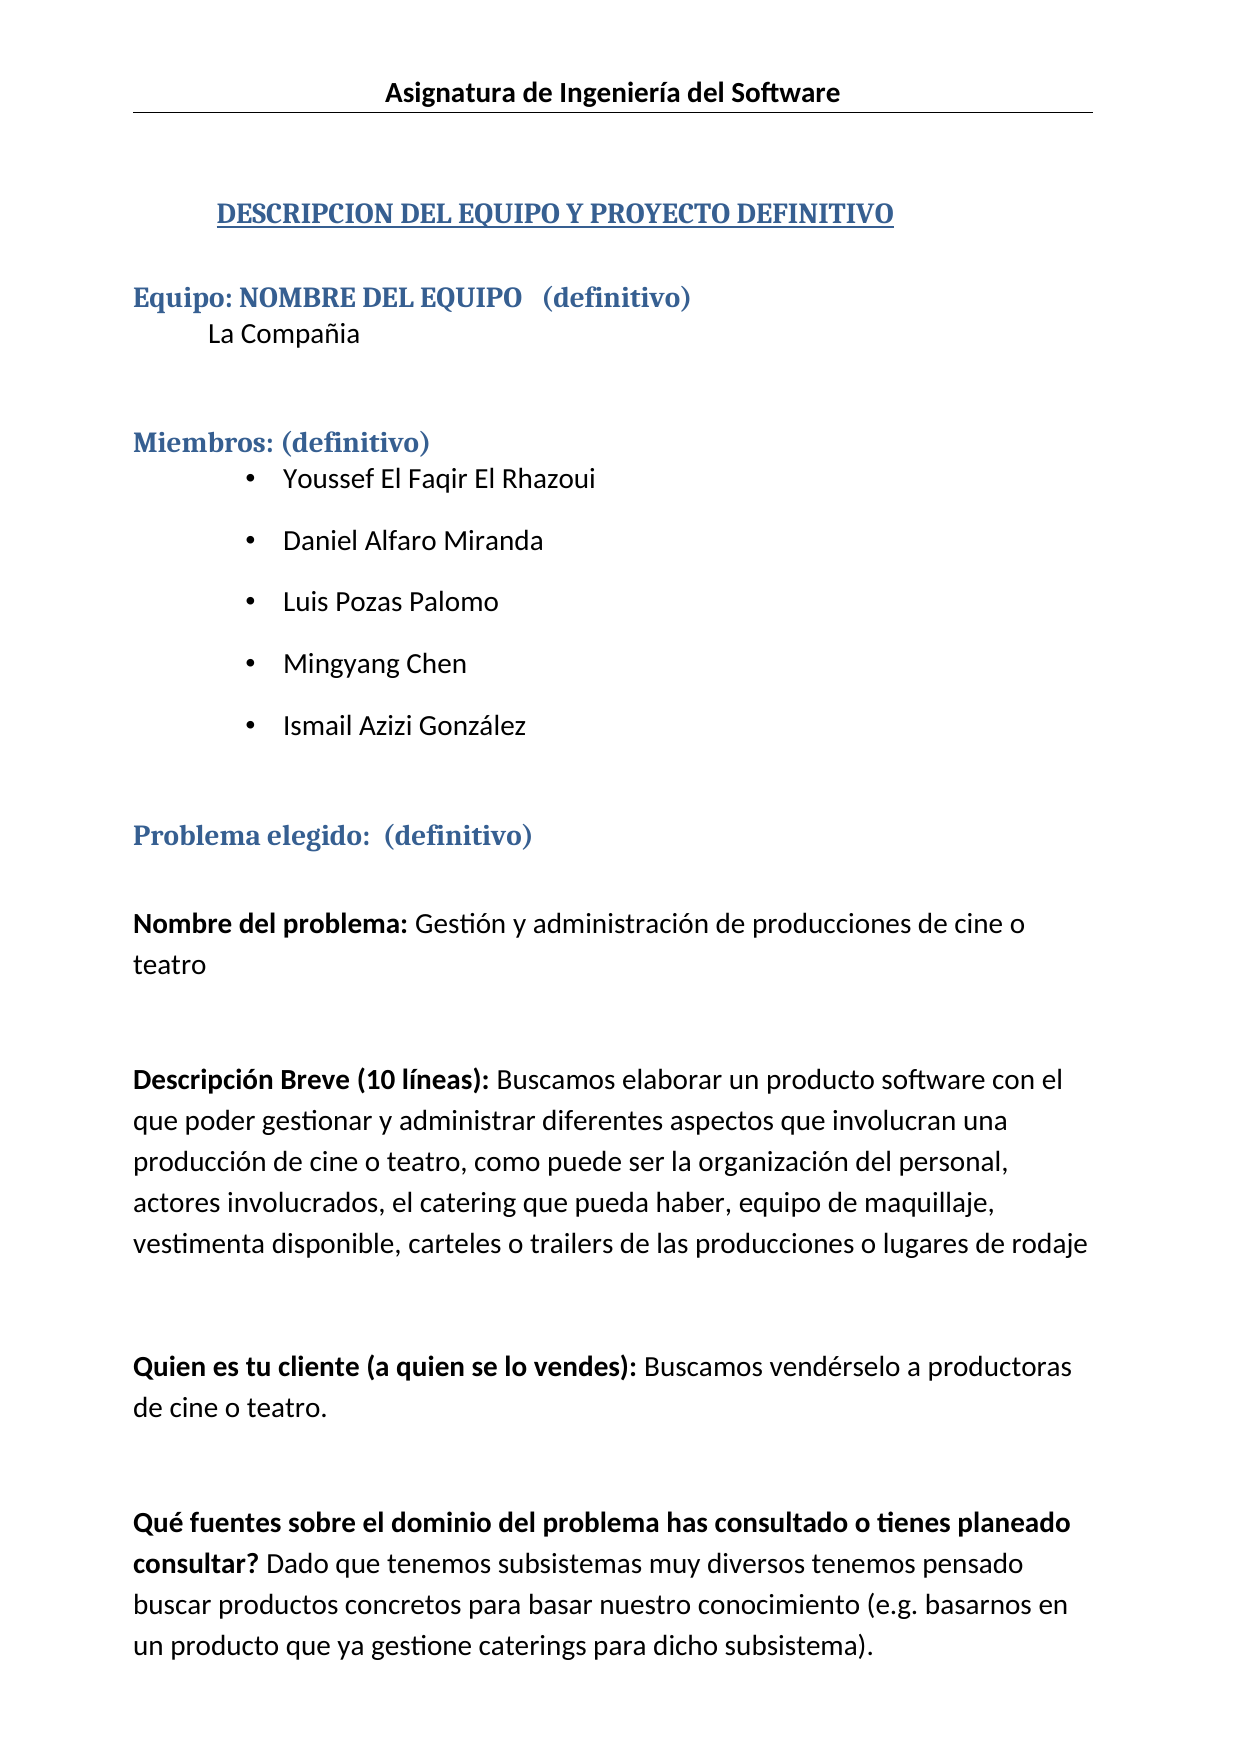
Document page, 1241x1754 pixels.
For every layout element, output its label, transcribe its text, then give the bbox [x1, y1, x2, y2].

list Mingyang Chen [245, 645, 1093, 681]
subtitle DESCRIPCION DEL EQUIPO Y PROYECTO DEFINITIVO [133, 198, 1093, 231]
list Ismail Azizi González [245, 707, 1093, 743]
subtitle Miembros: (definitivo) [133, 426, 1093, 460]
text Qué fuentes sobre el dominio del problema has consultado o tienes planeado consultar? Dado que tenemos subsistemas muy diversos tenemos pensado buscar productos concretos para basar nuestro conocimiento (e.g. basarnos en un producto que ya gestione caterings para dicho subsistema). [133, 1504, 1093, 1663]
subtitle Problema elegido: (definitivo) [133, 819, 1093, 852]
list Daniel Alfaro Miranda [245, 522, 1093, 557]
text Quien es tu cliente (a quien se lo vendes): Buscamos vendérselo a productoras de cine o teatro. [133, 1348, 1093, 1425]
list Luis Pozas Palomo [245, 583, 1093, 619]
text Descripción Breve (10 líneas): Buscamos elaborar un producto software con el que poder gestionar y administrar diferentes aspectos que involucran una producción de cine o teatro, como puede ser la organización del personal, actores involucrados, el catering que pueda haber, equipo de maquillaje, vestimenta disponible, carteles o trailers de las producciones o lugares de rodaje [133, 1061, 1093, 1261]
subtitle Equipo: NOMBRE DEL EQUIPO (definitivo) [133, 281, 1093, 315]
list La Compañia [208, 315, 1093, 350]
list Youssef El Faqir El Rhazoui [245, 460, 1093, 496]
text Nombre del problema: Gestión y administración de producciones de cine o teatro [133, 905, 1093, 982]
